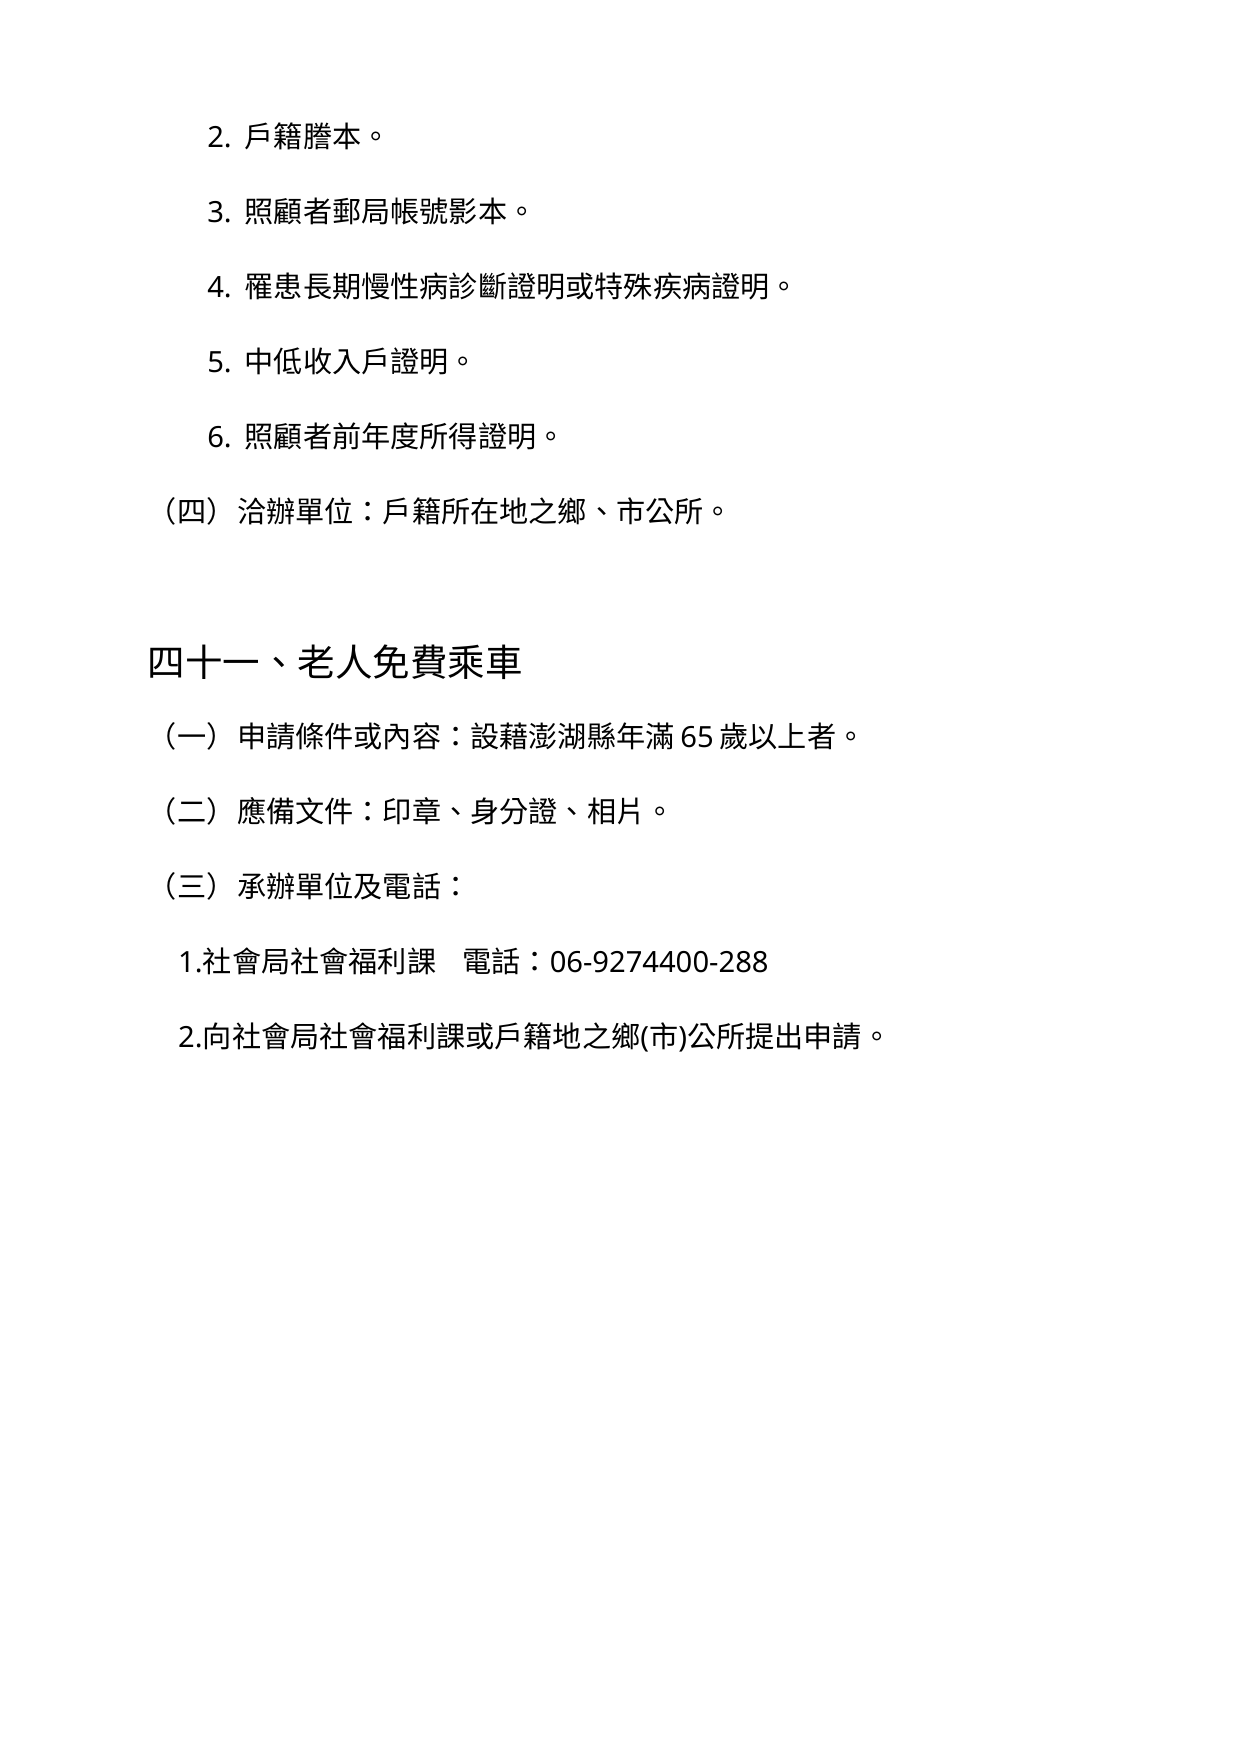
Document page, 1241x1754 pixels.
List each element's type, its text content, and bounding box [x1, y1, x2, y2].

list 照顧者郵局帳號影本。 [207, 172, 1092, 247]
list 應備文件：印章、身分證、相片。 [148, 772, 1092, 847]
list 承辦單位及電話： [148, 847, 1092, 922]
list 申請條件或內容：設藉澎湖縣年滿65歲以上者。 [148, 697, 1092, 772]
list 洽辦單位：戶籍所在地之鄉、市公所。 [148, 472, 1092, 547]
text 四十一、老人免費乘車 [148, 622, 1092, 697]
list 罹患長期慢性病診斷證明或特殊疾病證明。 [207, 247, 1092, 322]
list 照顧者前年度所得證明。 [207, 397, 1092, 472]
list 中低收入戶證明。 [207, 322, 1092, 397]
text 1.社會局社會福利課 電話：06-9274400-288 [148, 922, 1092, 997]
list 戶籍謄本。 [207, 97, 1092, 172]
text 2.向社會局社會福利課或戶籍地之鄉(市)公所提出申請。 [148, 997, 1092, 1072]
